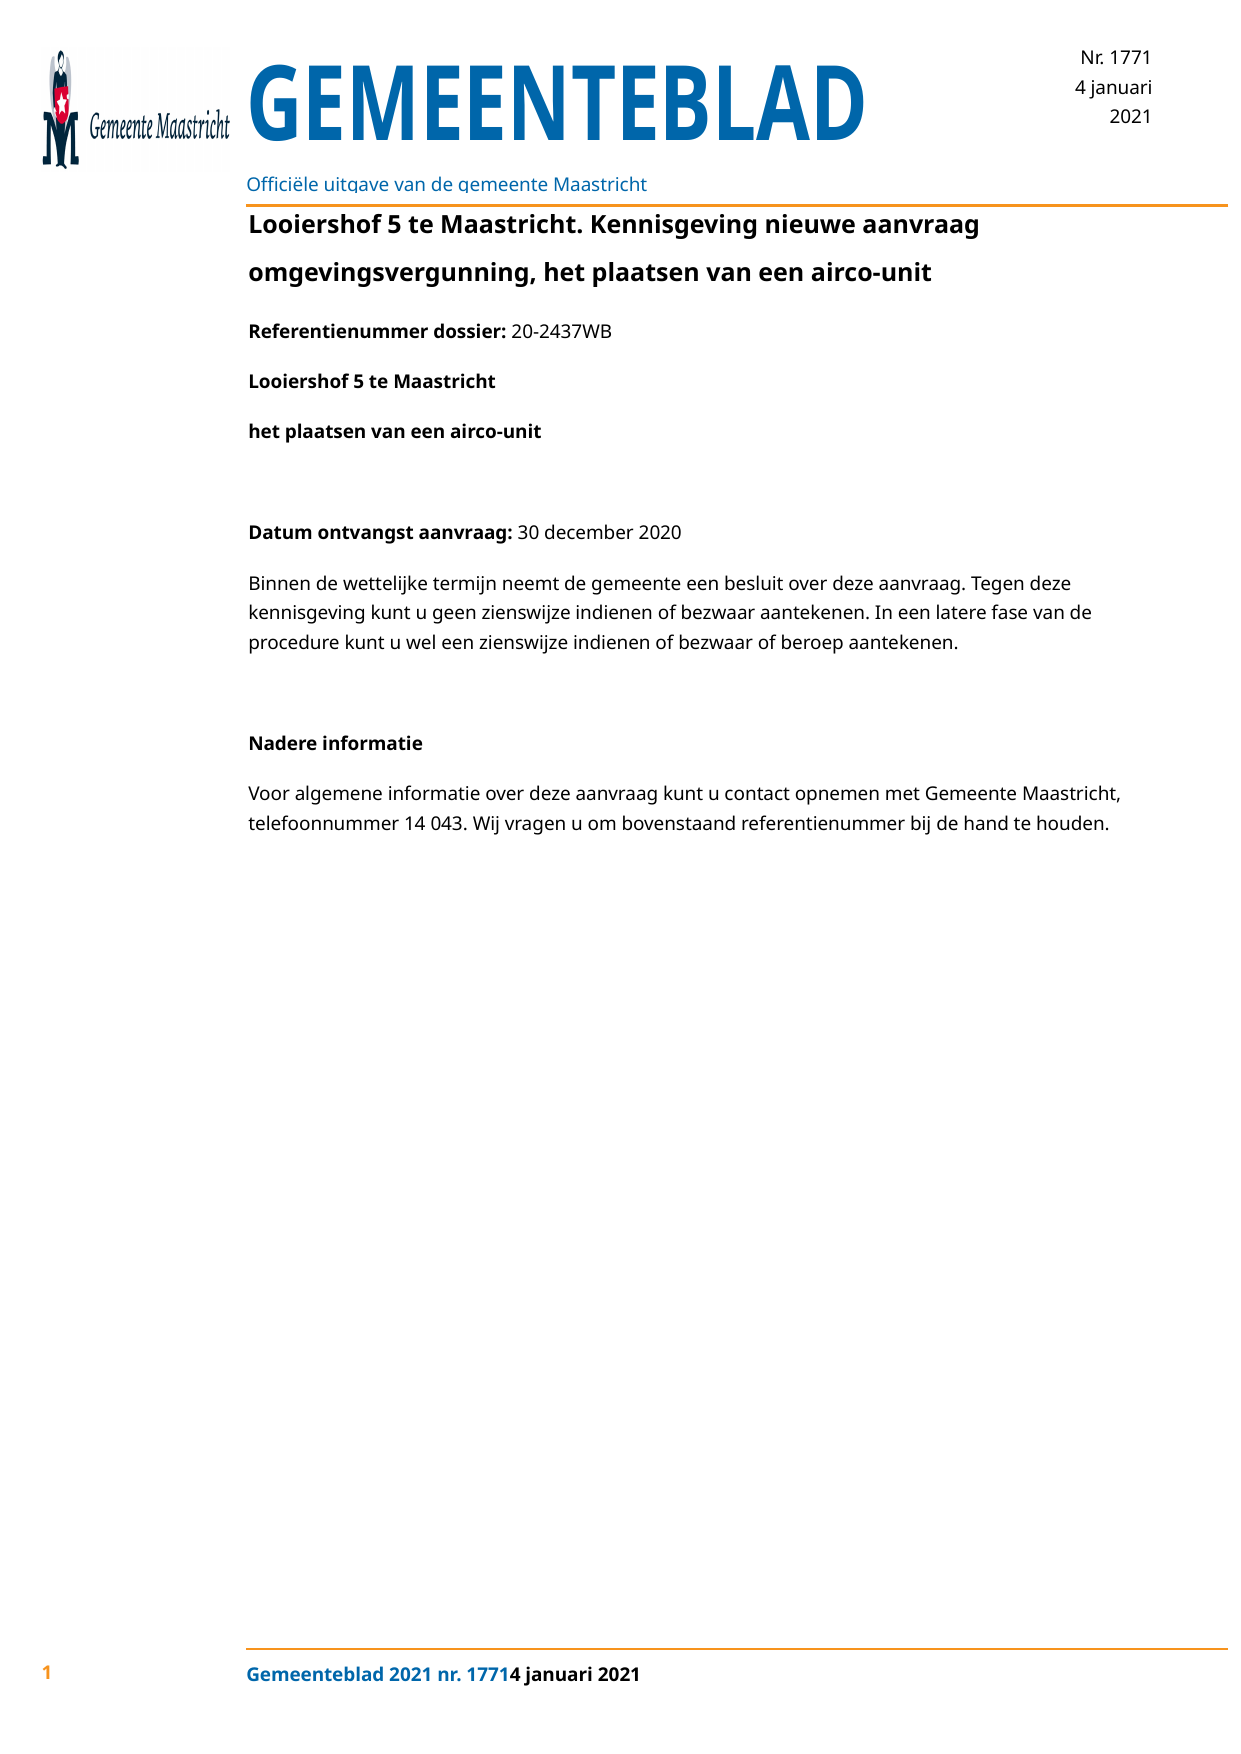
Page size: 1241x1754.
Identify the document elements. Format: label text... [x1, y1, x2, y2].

picture [41, 47, 231, 172]
text Datum ontvangst aanvraag: 30 december 2020 [248, 519, 1152, 545]
text Nadere informatie [248, 730, 1152, 756]
text Looiershof 5 te Maastricht. Kennisgeving nieuwe aanvraag omgevingsvergunning, het plaatsen van een airco-unit [248, 207, 1152, 288]
text Voor algemene informatie over deze aanvraag kunt u contact opnemen met Gemeente Maastricht, telefoonnummer 14 043. Wij vragen u om bovenstaand referentienummer bij de hand te houden. [248, 780, 1152, 836]
text Referentienummer dossier: 20-2437WB [248, 318, 1152, 344]
text Binnen de wettelijke termijn neemt de gemeente een besluit over deze aanvraag. Tegen deze kennisgeving kunt u geen zienswijze indienen of bezwaar aantekenen. In een latere fase van de procedure kunt u wel een zienswijze indienen of bezwaar of beroep aantekenen. [248, 570, 1152, 655]
text het plaatsen van een airco-unit [248, 419, 1152, 444]
text Looiershof 5 te Maastricht [248, 368, 1152, 394]
